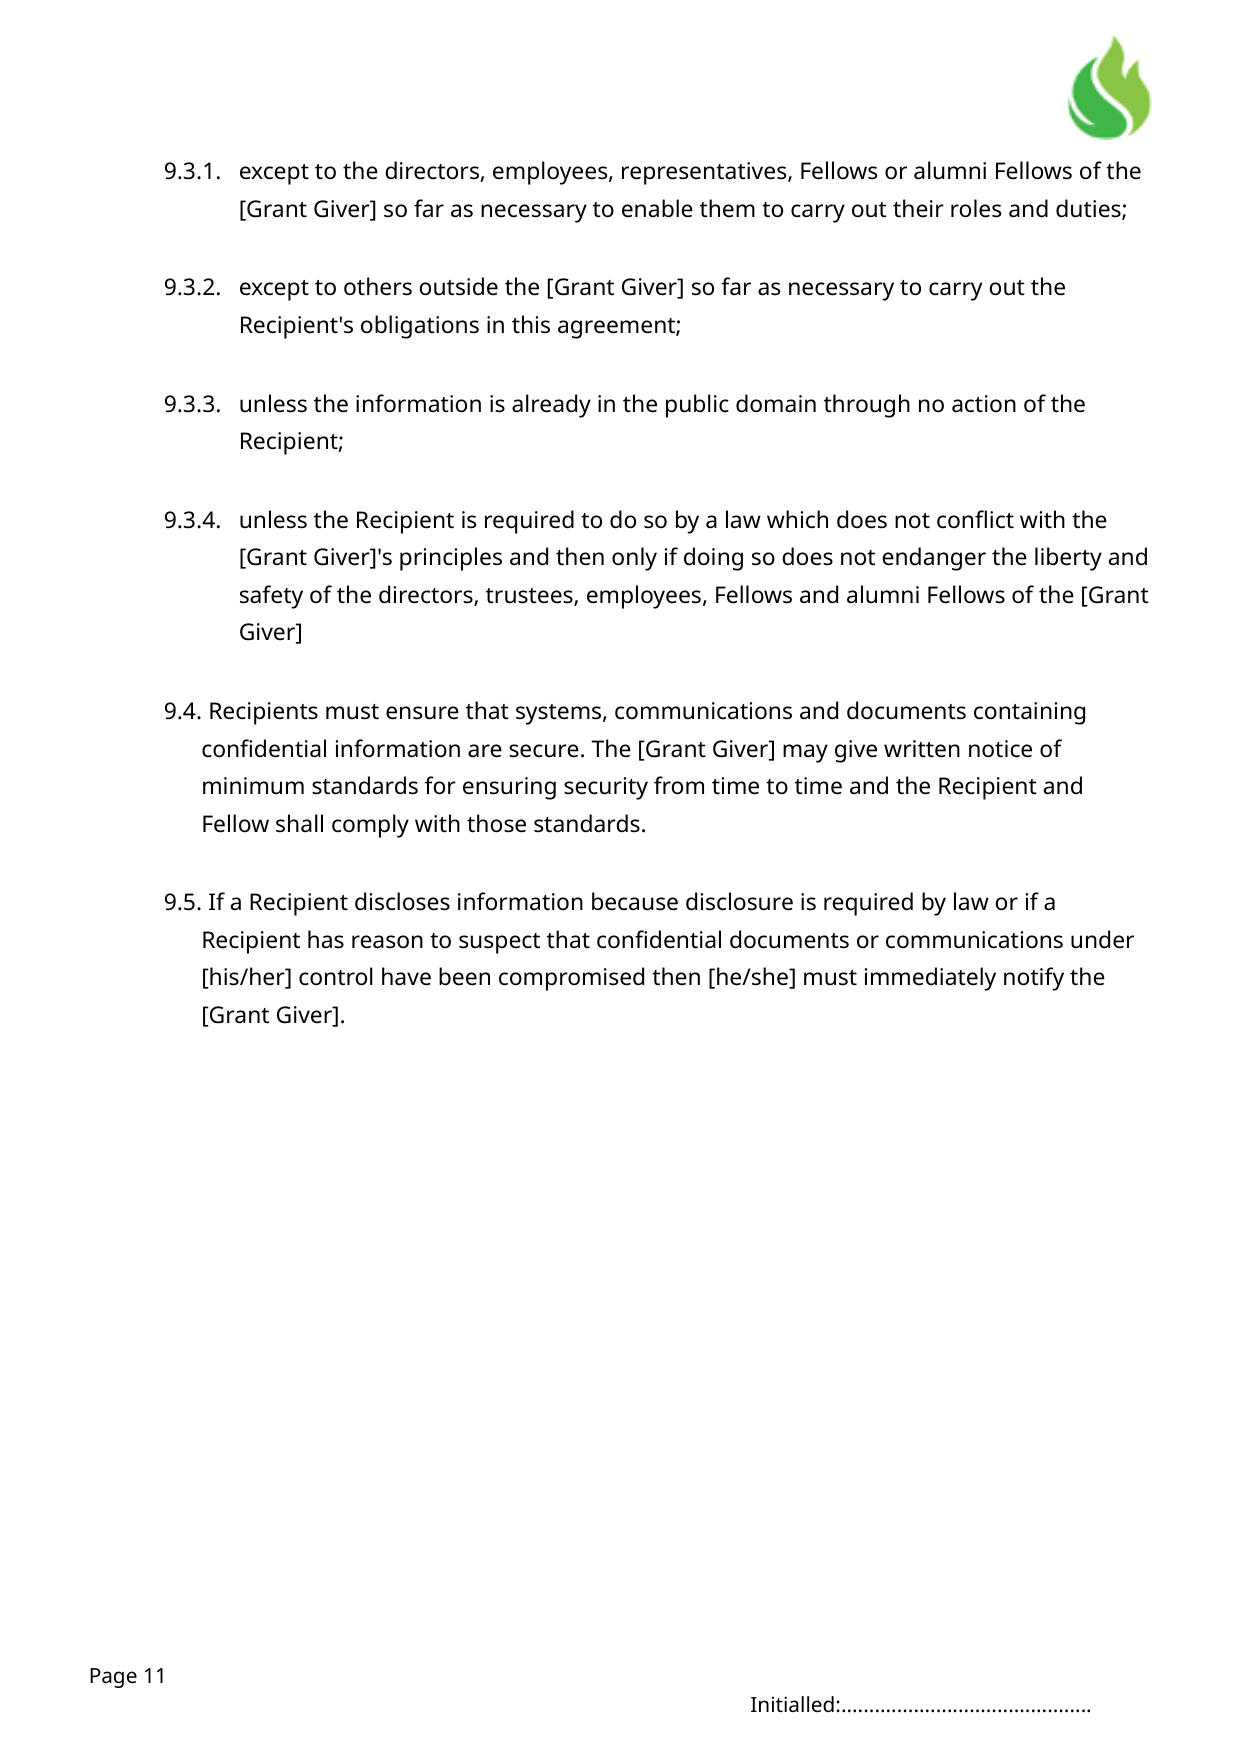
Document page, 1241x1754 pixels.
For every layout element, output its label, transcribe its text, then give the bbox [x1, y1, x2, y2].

picture [1089, 35, 1152, 114]
subtitle Recipients must ensure that systems, communications and documents containing confidential information are secure. The [Grant Giver] may give written notice of minimum standards for ensuring security from time to time and the Recipient and Fellow shall comply with those standards. [163, 695, 1152, 839]
subtitle except to others outside the [Grant Giver] so far as necessary to carry out the Recipient's obligations in this agreement; [163, 271, 1152, 340]
subtitle If a Recipient discloses information because disclosure is required by law or if a Recipient has reason to suspect that confidential documents or communications under [his/her] control have been compromised then [he/she] must immediately notify the [Grant Giver]. [163, 886, 1152, 1030]
subtitle unless the Recipient is required to do so by a law which does not conflict with the [Grant Giver]'s principles and then only if doing so does not endanger the liberty and safety of the directors, trustees, employees, Fellows and alumni Fellows of the [Grant Giver] [163, 504, 1152, 647]
subtitle except to the directors, employees, representatives, Fellows or alumni Fellows of the [Grant Giver] so far as necessary to enable them to carry out their roles and duties; [163, 155, 1152, 224]
subtitle unless the information is already in the public domain through no action of the Recipient; [163, 387, 1152, 456]
